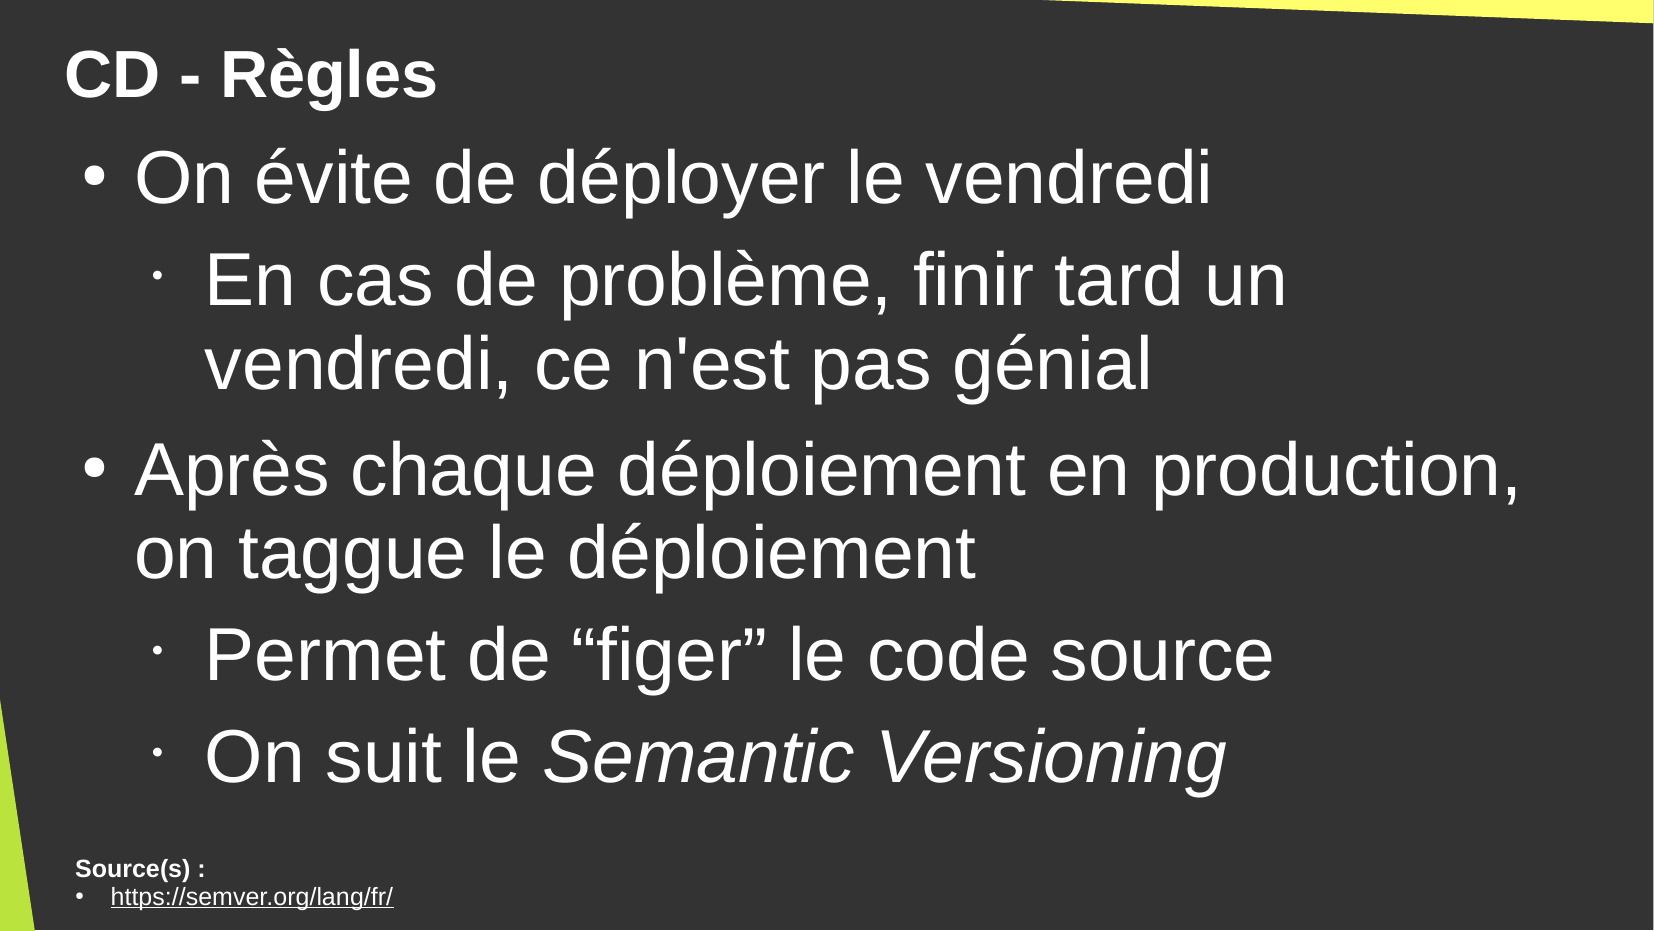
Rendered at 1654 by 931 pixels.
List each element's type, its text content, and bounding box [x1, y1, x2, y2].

list On évite de déployer le vendredi En cas de problème, finir tard un vendredi, ce n'est pas génial Après chaque déploiement en production, on taggue le déploiement Permet de “figer” le code source On suit le Semantic Versioning [63, 135, 1542, 804]
text_box Source(s) : https://semver.org/lang/fr/ [60, 838, 1546, 919]
text_box [0, 699, 35, 931]
title CD - Règles [64, 37, 1471, 119]
text_box [1042, 0, 1654, 24]
